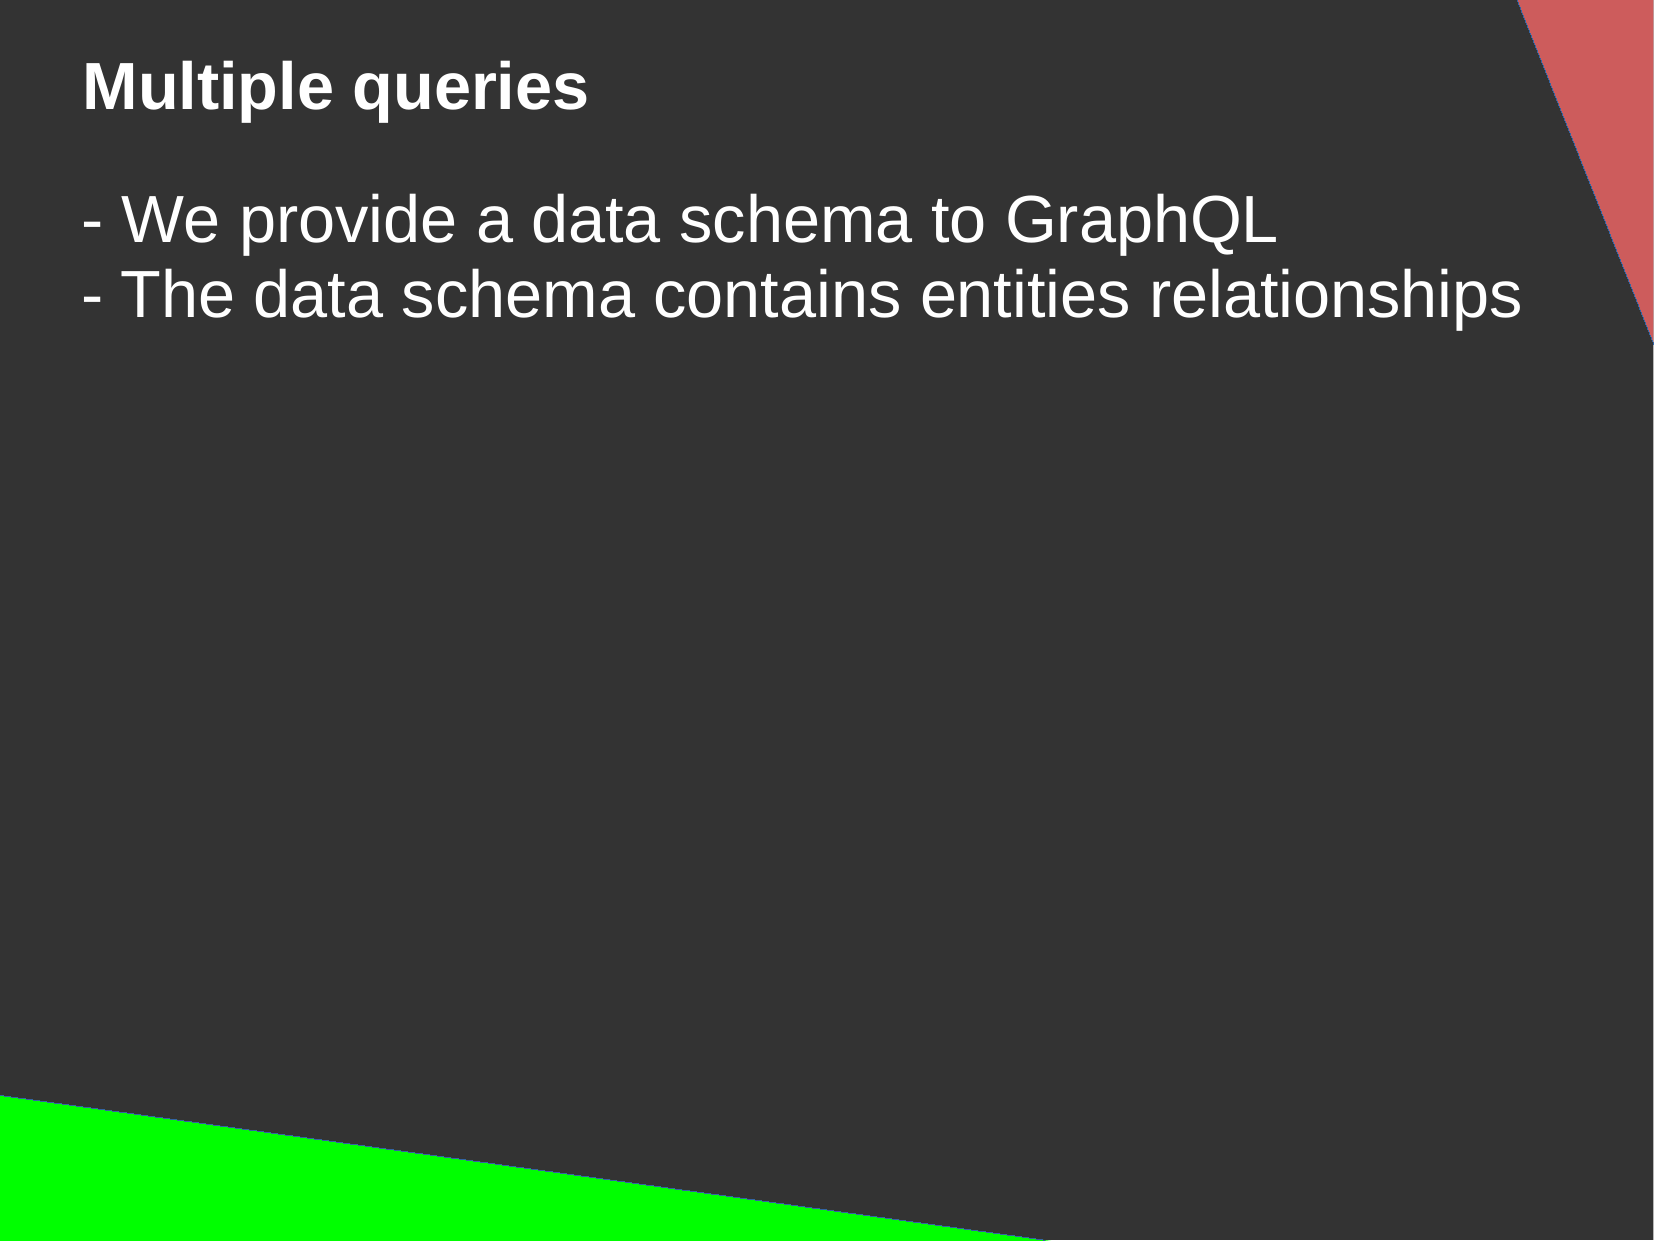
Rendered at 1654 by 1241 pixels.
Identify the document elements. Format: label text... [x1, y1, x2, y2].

title - We provide a data schema to GraphQL - The data schema contains entities relationships [81, 182, 1621, 333]
text_box [1517, 0, 1654, 345]
text_box [0, 1095, 1052, 1241]
title Multiple queries [82, 49, 1571, 152]
